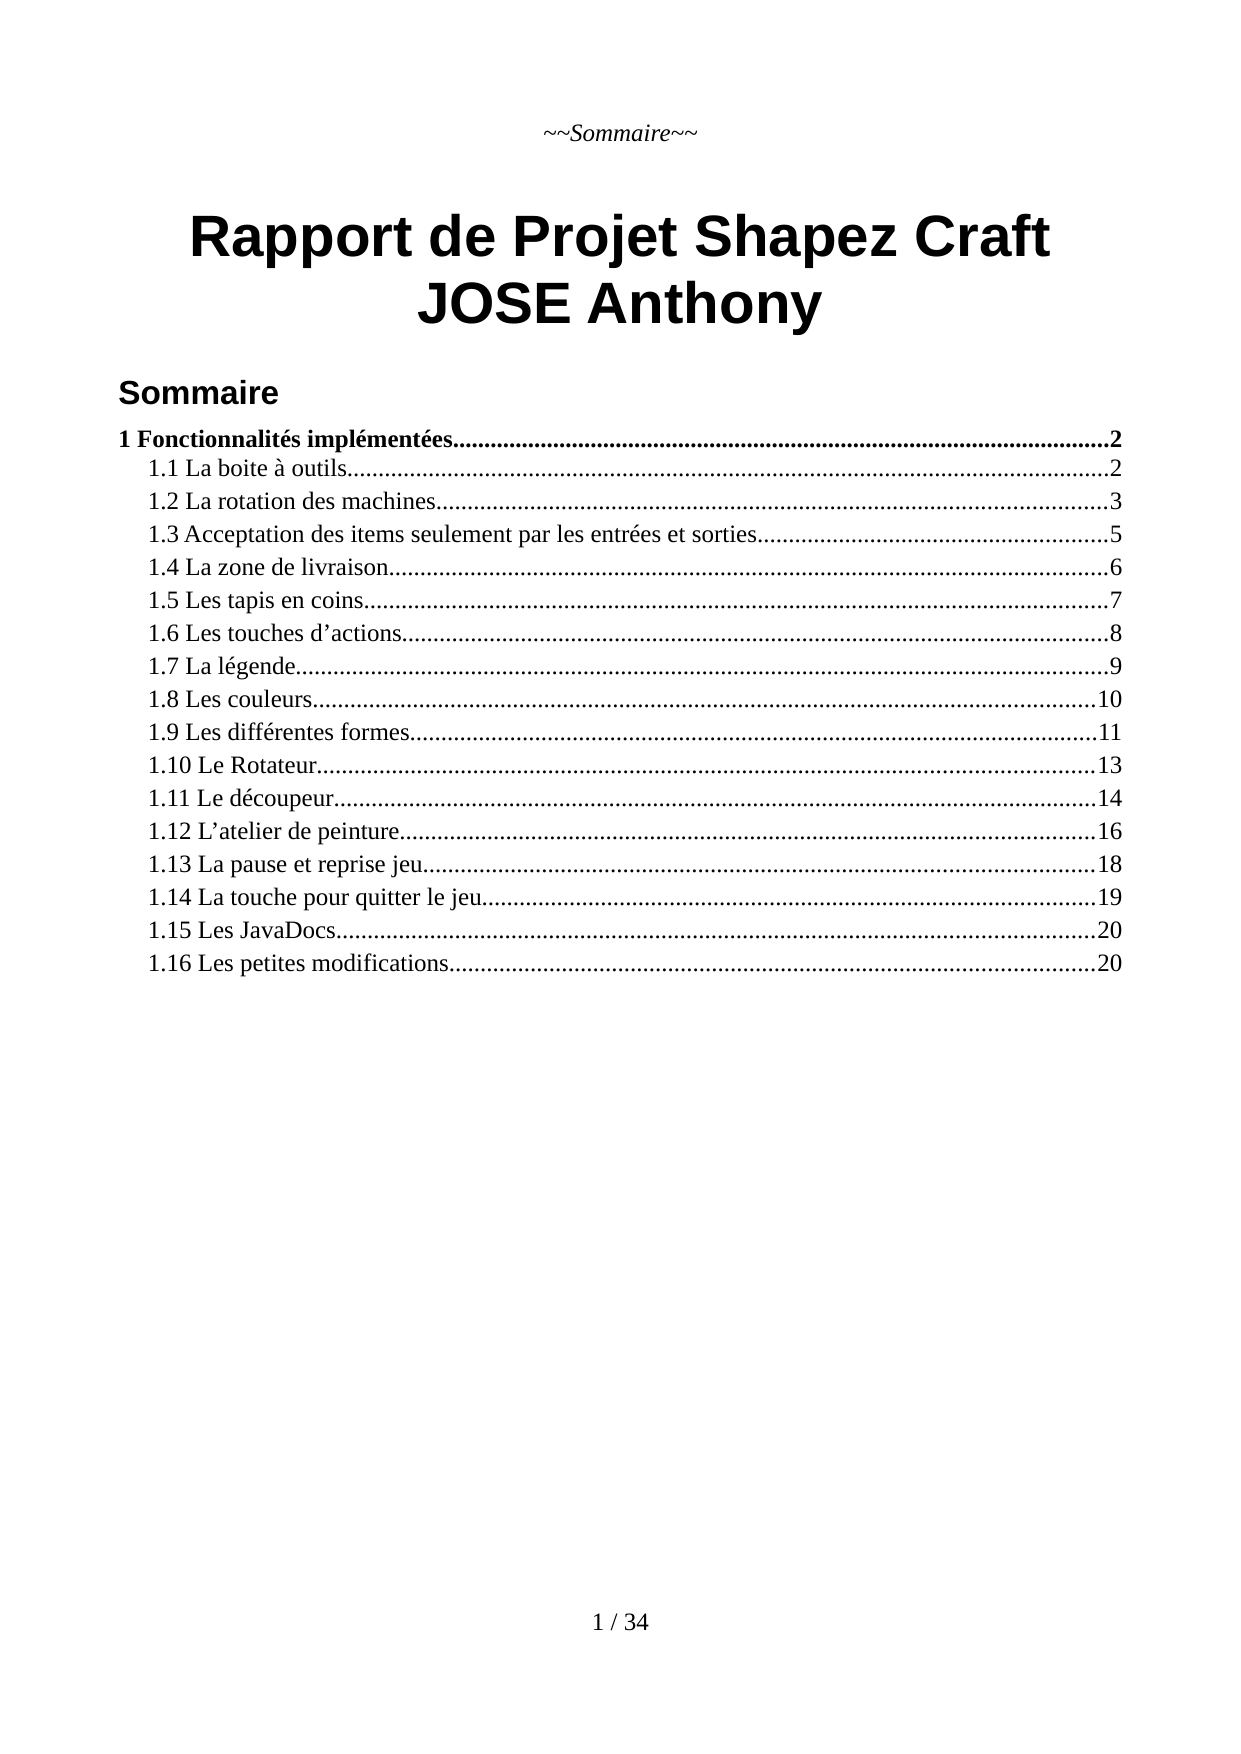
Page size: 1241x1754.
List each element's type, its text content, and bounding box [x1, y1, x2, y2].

text 1.10 Le Rotateur 13 [148, 750, 1122, 779]
text 1.13 La pause et reprise jeu 18 [148, 849, 1122, 878]
text 1.14 La touche pour quitter le jeu 19 [148, 882, 1122, 911]
text 1.15 Les JavaDocs 20 [148, 915, 1122, 944]
text 1.7 La légende 9 [148, 651, 1122, 679]
text 1.8 Les couleurs 10 [148, 684, 1122, 713]
text 1 Fonctionnalités implémentées 2 [118, 424, 1122, 453]
subtitle Sommaire [118, 373, 1122, 411]
text 1.16 Les petites modifications 20 [148, 948, 1122, 977]
title Rapport de Projet Shapez Craft JOSE Anthony [118, 201, 1122, 336]
text 1.4 La zone de livraison 6 [148, 552, 1122, 581]
text 1.1 La boite à outils 2 [148, 453, 1122, 481]
text 1.9 Les différentes formes 11 [148, 717, 1122, 746]
text 1.5 Les tapis en coins 7 [148, 585, 1122, 613]
text 1.3 Acceptation des items seulement par les entrées et sorties 5 [148, 519, 1122, 547]
text 1.12 L’atelier de peinture 16 [148, 816, 1122, 845]
text 1.11 Le découpeur 14 [148, 783, 1122, 812]
text 1.2 La rotation des machines 3 [148, 486, 1122, 514]
text 1.6 Les touches d’actions 8 [148, 618, 1122, 647]
